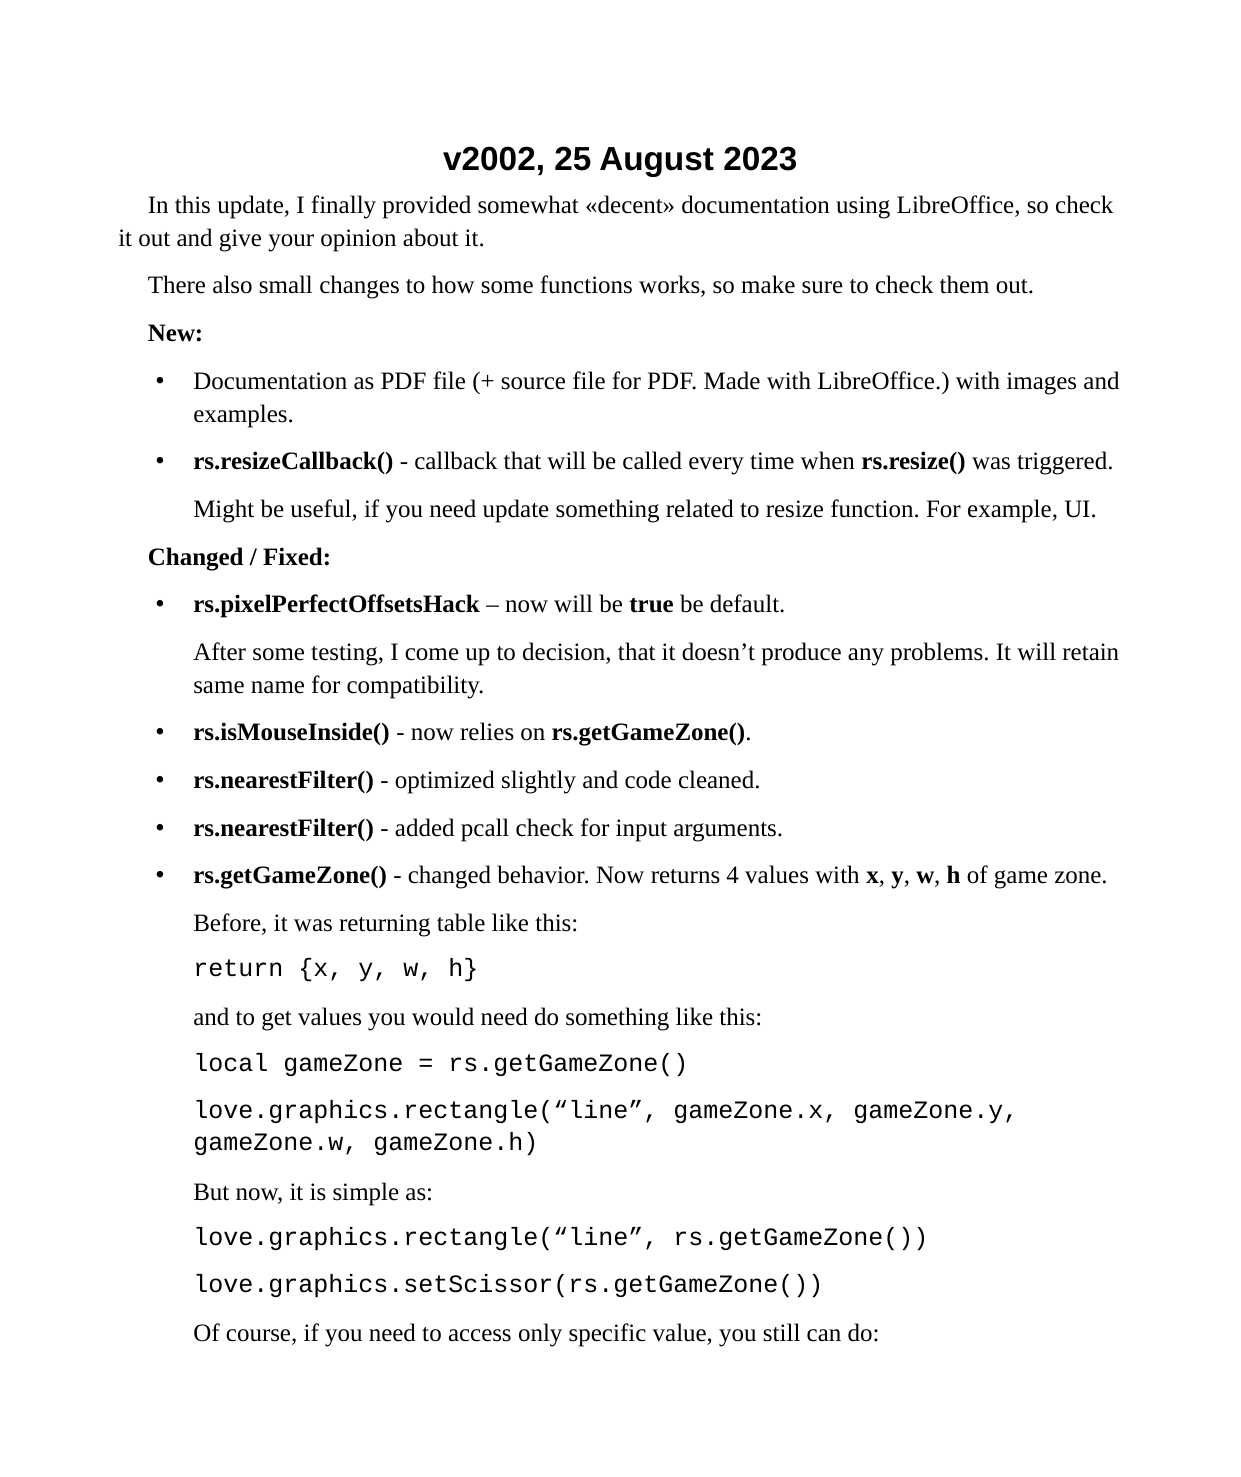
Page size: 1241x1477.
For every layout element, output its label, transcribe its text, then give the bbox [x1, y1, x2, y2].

list After some testing, I come up to decision, that it doesn’t produce any problems. It will retain same name for compatibility. [156, 637, 1122, 698]
list local gameZone = rs.getGameZone() [156, 1050, 1122, 1078]
text New: [118, 318, 1122, 347]
list and to get values you would need do something like this: [156, 1002, 1122, 1031]
subtitle v2002, 25 August 2023 [118, 139, 1122, 177]
list Documentation as PDF file (+ source file for PDF. Made with LibreOffice.) with images and examples. [156, 366, 1122, 427]
list rs.isMouseInside() - now relies on rs.getGameZone(). [156, 717, 1122, 746]
text There also small changes to how some functions works, so make sure to check them out. [118, 271, 1122, 299]
list rs.pixelPerfectOffsetsHack – now will be true be default. [156, 589, 1122, 618]
list return {x, y, w, h} [156, 955, 1122, 984]
list love.graphics.setScissor(rs.getGameZone()) [156, 1271, 1122, 1300]
list rs.resizeCallback() - callback that will be called every time when rs.resize() was triggered. [156, 446, 1122, 475]
list love.graphics.rectangle(“line”, gameZone.x, gameZone.y, gameZone.w, gameZone.h) [156, 1097, 1122, 1158]
text In this update, I finally provided somewhat «decent» documentation using LibreOffice, so check it out and give your opinion about it. [118, 190, 1122, 252]
list Might be useful, if you need update something related to resize function. For example, UI. [156, 494, 1122, 523]
list rs.nearestFilter() - optimized slightly and code cleaned. [156, 765, 1122, 794]
list rs.getGameZone() - changed behavior. Now returns 4 values with x, y, w, h of game zone. [156, 860, 1122, 889]
list Of course, if you need to access only specific value, you still can do: [156, 1318, 1122, 1347]
list Before, it was returning table like this: [156, 908, 1122, 937]
list love.graphics.rectangle(“line”, rs.getGameZone()) [156, 1224, 1122, 1253]
list rs.nearestFilter() - added pcall check for input arguments. [156, 813, 1122, 841]
list But now, it is simple as: [156, 1177, 1122, 1206]
text Changed / Fixed: [118, 542, 1122, 570]
